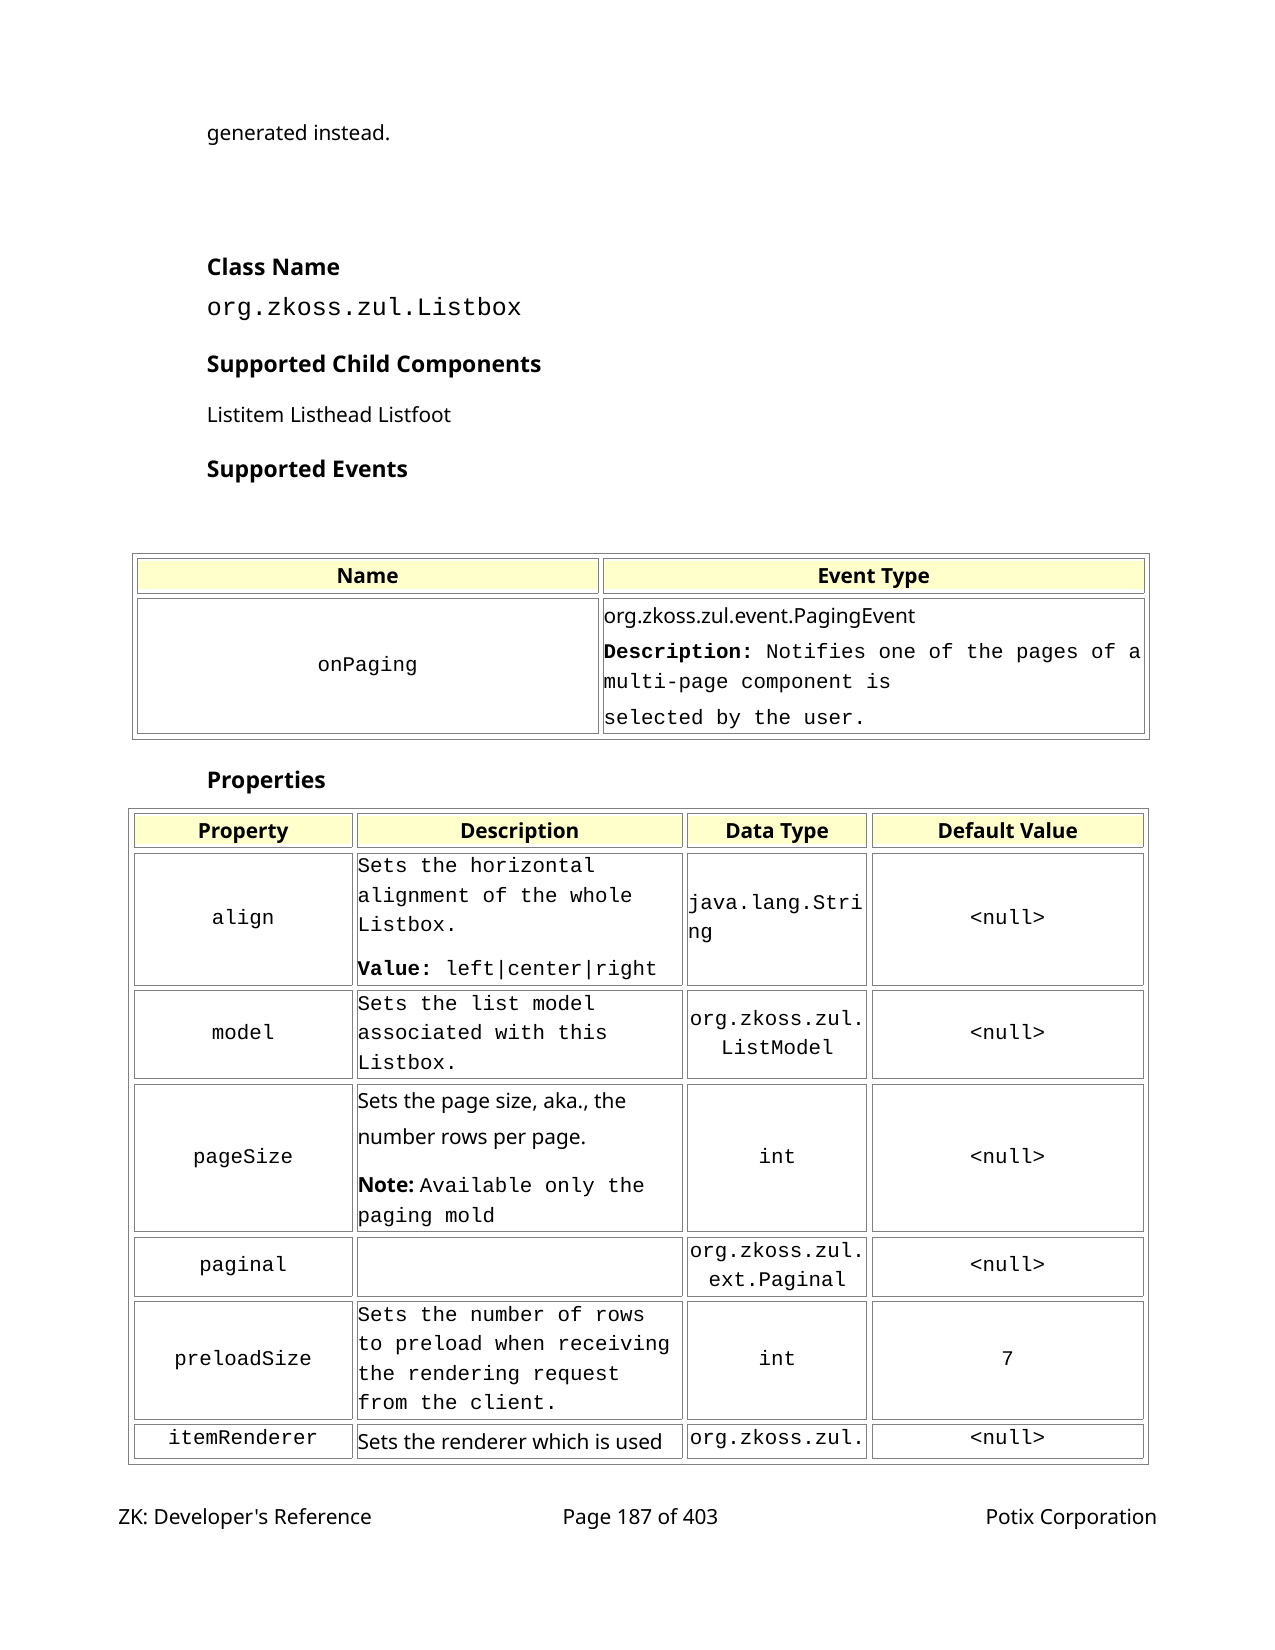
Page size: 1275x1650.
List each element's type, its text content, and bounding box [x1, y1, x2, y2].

table_header Property [131, 809, 354, 847]
table_cell <null> [869, 1231, 1146, 1296]
table_cell <null> [869, 847, 1146, 985]
table_cell align [131, 847, 354, 985]
table_header Name [134, 554, 600, 592]
text org.zkoss.zul.Listbox [207, 294, 1157, 323]
table_cell Sets the number of rows to preload when receiving the rendering request from the client. [354, 1296, 685, 1418]
table_cell <null> [869, 1078, 1146, 1231]
table_cell itemRenderer [131, 1419, 354, 1458]
table_cell Sets the horizontal alignment of the whole Listbox. Value: left|center|right [354, 847, 685, 985]
table_cell java.lang.String [685, 847, 869, 985]
subtitle Properties [207, 764, 1157, 795]
table_cell paginal [131, 1231, 354, 1296]
table_header Default Value [869, 809, 1146, 847]
table_cell [358, 1238, 682, 1296]
table_cell model [131, 985, 354, 1078]
table_cell <null> [869, 1419, 1146, 1458]
table_cell int [685, 1078, 869, 1231]
table_cell [354, 1231, 685, 1296]
table_cell preloadSize [131, 1296, 354, 1418]
subtitle Class Name [207, 251, 1157, 282]
table_cell Sets the renderer which is used [354, 1419, 685, 1458]
table_cell pageSize [131, 1078, 354, 1231]
subtitle Supported Child Components [207, 348, 1157, 379]
table_header Description [354, 809, 685, 847]
table_cell org.zkoss.zul.ListModel [685, 985, 869, 1078]
table_cell org.zkoss.zul.ext.Paginal [685, 1231, 869, 1296]
table_cell onPaging [134, 593, 600, 733]
table_cell org.zkoss.zul. [685, 1419, 869, 1458]
table_header Data Type [685, 809, 869, 847]
table_cell <null> [869, 985, 1146, 1078]
table_cell 7 [869, 1296, 1146, 1418]
text generated instead. [207, 118, 1157, 146]
table_cell Sets the page size, aka., the number rows per page. Note: Available only the paging mold [354, 1078, 685, 1231]
table_cell org.zkoss.zul.event.PagingEvent Description: Notifies one of the pages of a multi-page component is selected by the user. [600, 593, 1147, 733]
table_cell Sets the list model associated with this Listbox. [354, 985, 685, 1078]
text Listitem Listhead Listfoot [207, 400, 1157, 428]
table_cell int [685, 1296, 869, 1418]
table_header Event Type [600, 554, 1147, 592]
subtitle Supported Events [207, 453, 1157, 484]
